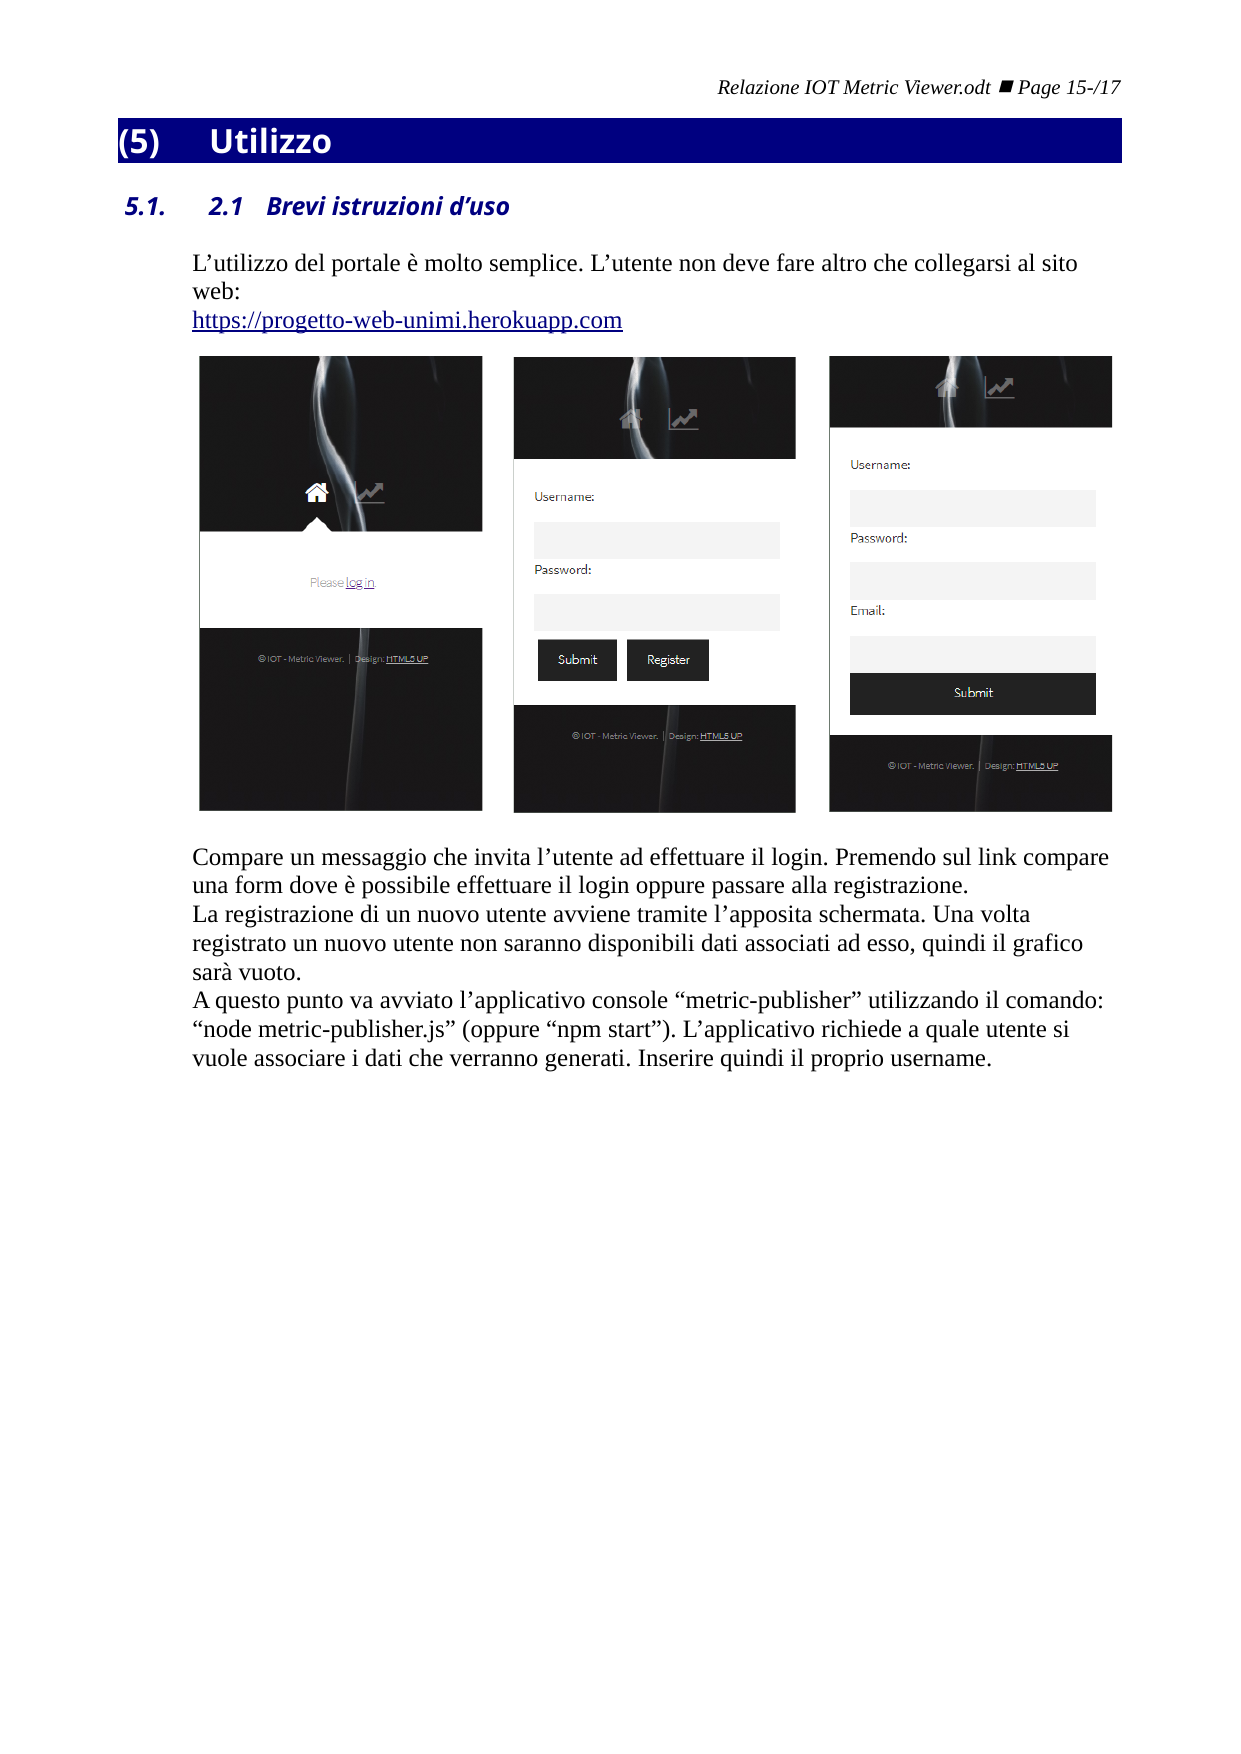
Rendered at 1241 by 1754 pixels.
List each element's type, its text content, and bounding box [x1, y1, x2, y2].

subtitle Utilizzo [118, 118, 1122, 163]
text Compare un messaggio che invita l’utente ad effettuare il login. Premendo sul link compare una form dove è possibile effettuare il login oppure passare alla registrazione. La registrazione di un nuovo utente avviene tramite l’apposita schermata. Una volta registrato un nuovo utente non saranno disponibili dati associati ad esso, quindi il grafico sarà vuoto. [192, 842, 1122, 986]
text L’utilizzo del portale è molto semplice. L’utente non deve fare altro che collegarsi al sito web: [192, 248, 1122, 305]
subtitle 2.1 Brevi istruzioni d’uso [118, 188, 1122, 223]
text https://progetto-web-unimi.herokuapp.com [192, 305, 1122, 334]
text A questo punto va avviato l’applicativo console “metric-publisher” utilizzando il comando: “node metric-publisher.js” (oppure “npm start”). L’applicativo richiede a quale utente si vuole associare i dati che verranno generati. Inserire quindi il proprio username. [192, 986, 1122, 1072]
